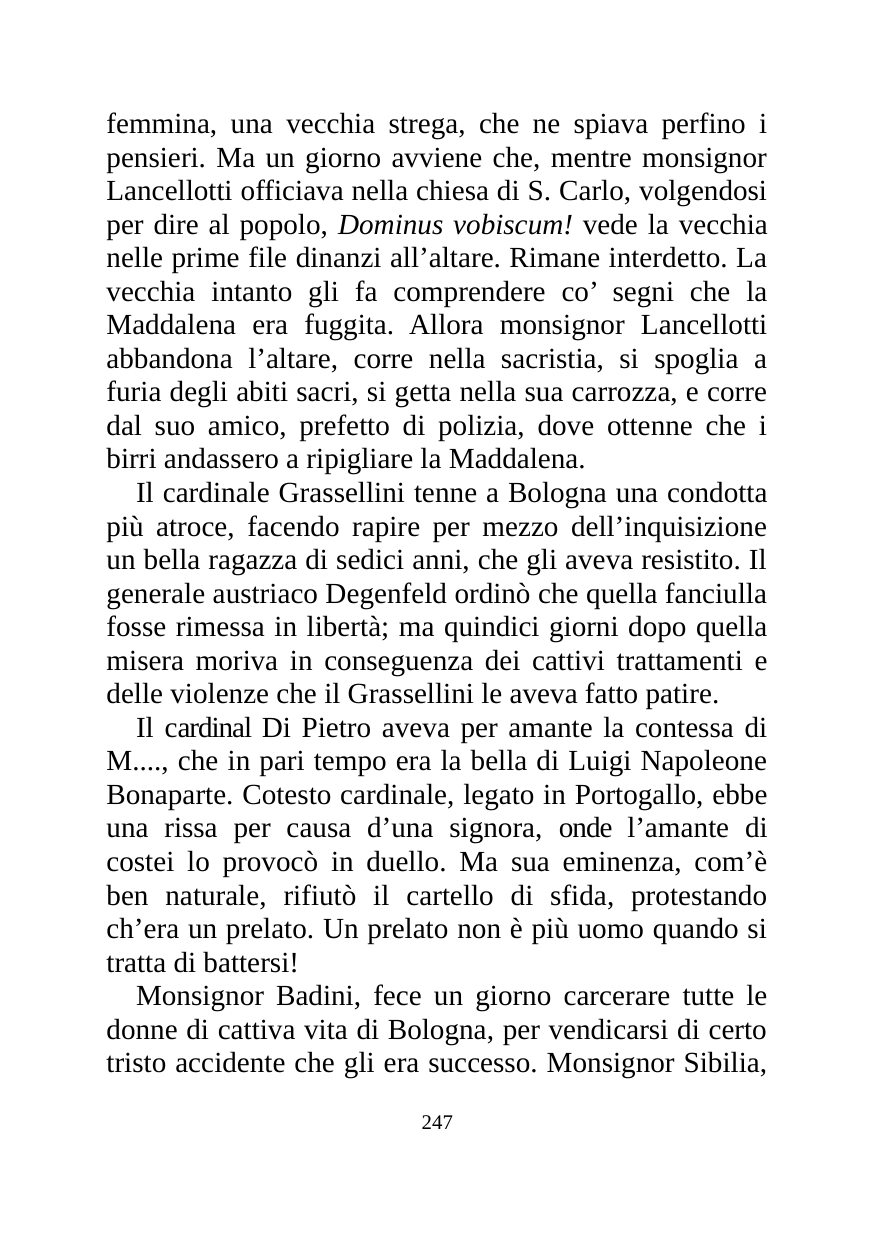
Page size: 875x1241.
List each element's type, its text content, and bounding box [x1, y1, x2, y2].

text femmina, una vecchia strega, che ne spiava perfino i pensieri. Ma un giorno avviene che, mentre monsignor Lancellotti officiava nella chiesa di S. Carlo, volgendosi per dire al popolo, Dominus vobiscum! vede la vecchia nelle prime file dinanzi all’altare. Rimane interdetto. La vecchia intanto gli fa comprendere co’ segni che la Maddalena era fuggita. Allora monsignor Lancellotti abbandona l’altare, corre nella sacristia, si spoglia a furia degli abiti sacri, si getta nella sua carrozza, e corre dal suo amico, prefetto di polizia, dove ottenne che i birri andassero a ripigliare la Maddalena. [106, 106, 768, 475]
text Il cardinale Grassellini tenne a Bologna una condotta più atroce, facendo rapire per mezzo dell’inquisizione un bella ragazza di sedici anni, che gli aveva resistito. Il generale austriaco Degenfeld ordinò che quella fanciulla fosse rimessa in libertà; ma quindici giorni dopo quella misera moriva in conseguenza dei cattivi trattamenti e delle violenze che il Grassellini le aveva fatto patire. [106, 475, 768, 710]
text Monsignor Badini, fece un giorno carcerare tutte le donne di cattiva vita di Bologna, per vendicarsi di certo tristo accidente che gli era successo. Monsignor Sibilia, [106, 978, 768, 1079]
text Il cardinal Di Pietro aveva per amante la contessa di M...., che in pari tempo era la bella di Luigi Napoleone Bonaparte. Cotesto cardinale, legato in Portogallo, ebbe una rissa per causa d’una signora, onde l’amante di costei lo provocò in duello. Ma sua eminenza, com’è ben naturale, rifiutò il cartello di sfida, protestando ch’era un prelato. Un prelato non è più uomo quando si tratta di battersi! [106, 710, 768, 978]
